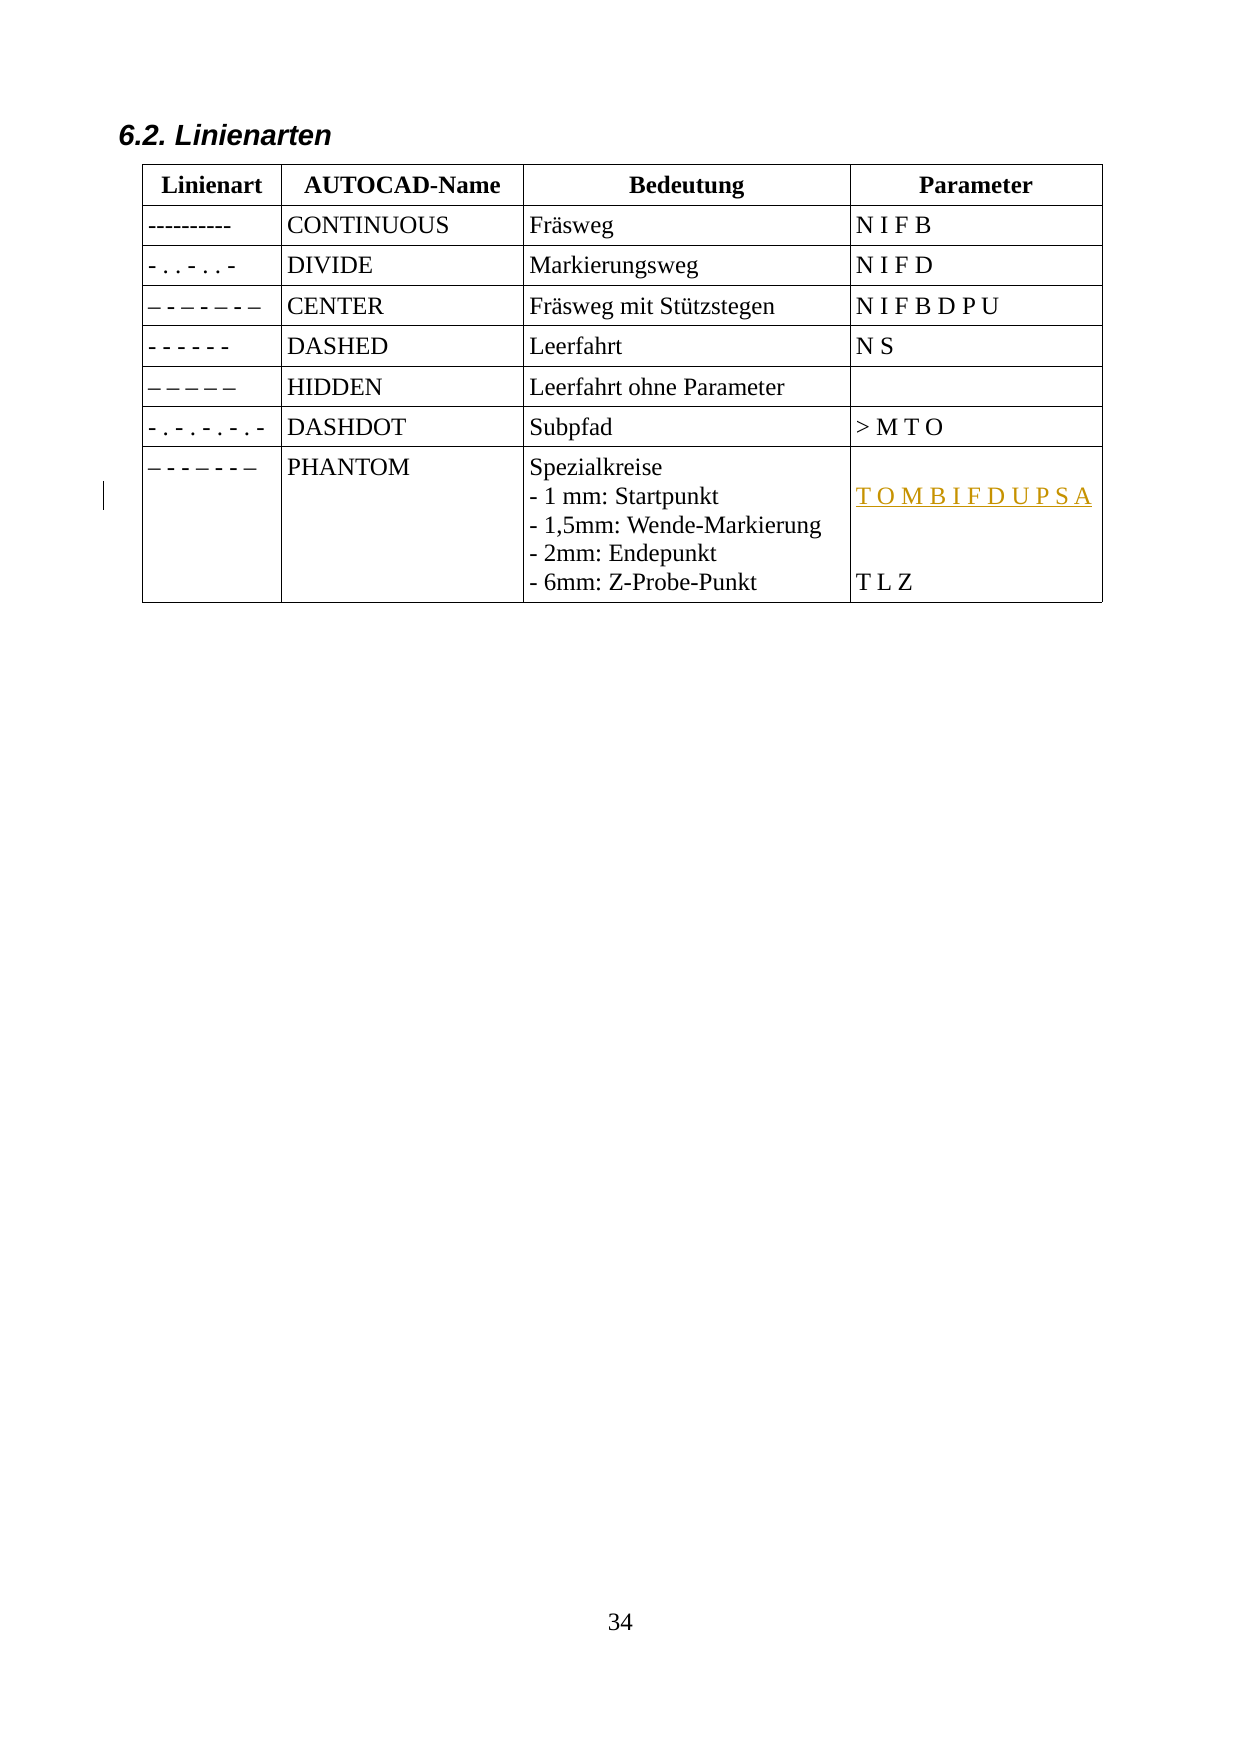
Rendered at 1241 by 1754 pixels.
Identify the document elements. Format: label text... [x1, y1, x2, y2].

table_cell - . - . - . - . - [143, 407, 281, 446]
table_cell – - - – - - – [143, 447, 281, 602]
table_header Linienart [143, 165, 281, 204]
table_cell Leerfahrt ohne Parameter [524, 367, 850, 406]
table_cell Spezialkreise - 1 mm: Startpunkt - 1,5mm: Wende-Markierung - 2mm: Endepunkt - 6mm: Z-Probe-Punkt [524, 447, 850, 602]
table_cell Fräsweg mit Stützstegen [524, 286, 850, 325]
table_cell Subpfad [524, 407, 850, 446]
table_cell CENTER [282, 286, 523, 325]
table_cell ---------- [143, 206, 281, 245]
table_cell CONTINUOUS [282, 206, 523, 245]
table_cell N S [851, 326, 1102, 366]
table_cell Markierungsweg [524, 246, 850, 285]
table_cell - . . - . . - [143, 246, 281, 285]
table_header Bedeutung [524, 165, 850, 204]
table_cell PHANTOM [282, 447, 523, 602]
table_cell N I F B D P U [851, 286, 1102, 325]
table_cell DASHED [282, 326, 523, 366]
table_header AUTOCAD-Name [282, 165, 523, 204]
table_cell – – – – – [143, 367, 281, 406]
subtitle 6.2. Linienarten [118, 118, 1122, 152]
table_header Parameter [851, 165, 1102, 204]
table_cell DASHDOT [282, 407, 523, 446]
table_cell T O M B I F D U P S A T L Z [851, 447, 1102, 602]
table_cell N I F B [851, 206, 1102, 245]
table_cell Fräsweg [524, 206, 850, 245]
table_cell DIVIDE [282, 246, 523, 285]
table_cell > M T O [851, 407, 1102, 446]
table_cell Leerfahrt [524, 326, 850, 366]
table_cell N I F D [851, 246, 1102, 285]
table_cell – - – - – - – [143, 286, 281, 325]
table_cell - - - - - - [143, 326, 281, 366]
table_cell HIDDEN [282, 367, 523, 406]
table_cell [851, 367, 1102, 406]
